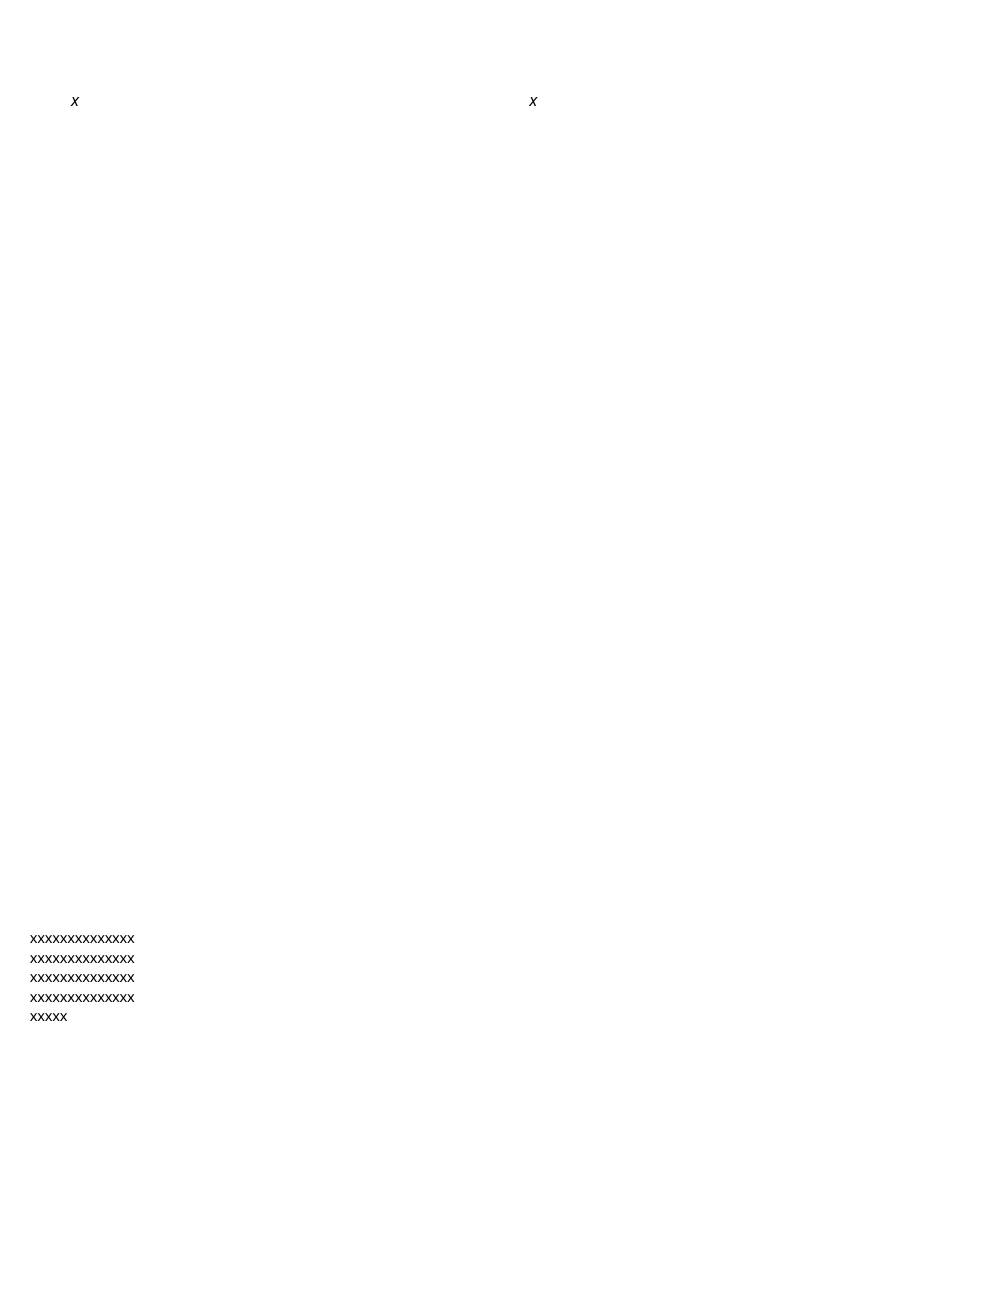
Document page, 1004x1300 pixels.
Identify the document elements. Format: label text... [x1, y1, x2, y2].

text xxxxxxxxxxxxxxxxxxxxxxxxxxxxxxxxxxxxxxxxxxxxxxxxxxxxxxxxxxxxx [29, 928, 142, 1026]
